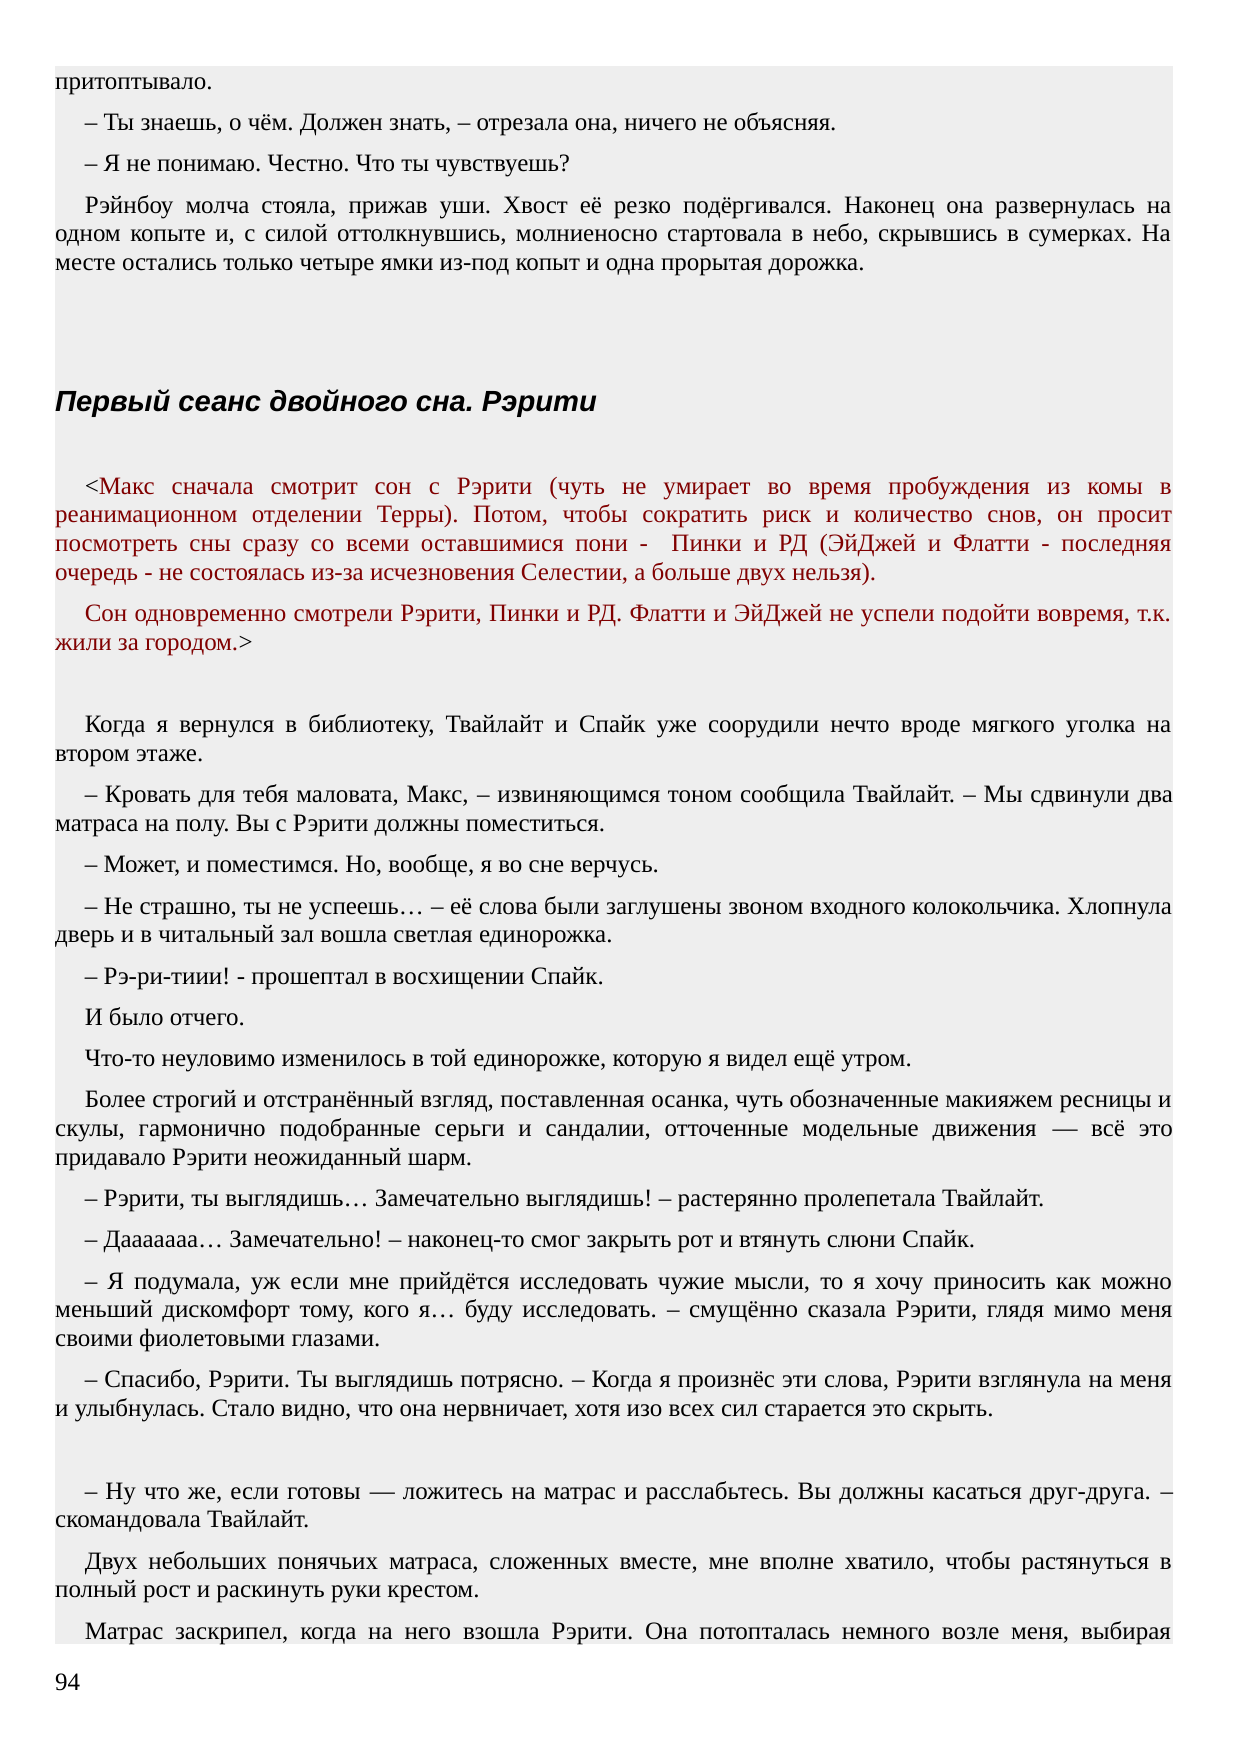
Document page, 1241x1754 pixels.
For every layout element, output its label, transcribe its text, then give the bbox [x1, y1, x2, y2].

text Сон одновременно смотрели Рэрити, Пинки и РД. Флатти и ЭйДжей не успели подойти вовремя, т.к. жили за городом.> [55, 598, 1173, 656]
text Более строгий и отстранённый взгляд, поставленная осанка, чуть обозначенные макияжем ресницы и скулы, гармонично подобранные серьги и сандалии, отточенные модельные движения — всё это придавало Рэрити неожиданный шарм. [55, 1084, 1173, 1171]
text – Я не понимаю. Честно. Что ты чувствуешь? [55, 148, 1173, 177]
text – Дааааааа… Замечательно! – наконец-то смог закрыть рот и втянуть слюни Спайк. [55, 1224, 1173, 1253]
text Что-то неуловимо изменилось в той единорожке, которую я видел ещё утром. [55, 1043, 1173, 1072]
text притоптывало. [55, 66, 1173, 95]
text – Ну что же, если готовы — ложитесь на матрас и расслабьтесь. Вы должны касаться друг-друга. – скомандовала Твайлайт. [55, 1476, 1173, 1533]
text – Спасибо, Рэрити. Ты выглядишь потрясно. – Когда я произнёс эти слова, Рэрити взглянула на меня и улыбнулась. Стало видно, что она нервничает, хотя изо всех сил старается это скрыть. [55, 1364, 1173, 1422]
text Двух небольших понячьих матраса, сложенных вместе, мне вполне хватило, чтобы растянуться в полный рост и раскинуть руки крестом. [55, 1546, 1173, 1603]
text Матрас заскрипел, когда на него взошла Рэрити. Она потопталась немного возле меня, выбирая [55, 1616, 1173, 1644]
text – Ты знаешь, о чём. Должен знать, – отрезала она, ничего не объясняя. [55, 107, 1173, 136]
subtitle Первый сеанс двойного сна. Рэрити [55, 383, 1173, 417]
text <Макс сначала смотрит сон с Рэрити (чуть не умирает во время пробуждения из комы в реанимационном отделении Терры). Потом, чтобы сократить риск и количество снов, он просит посмотреть сны сразу со всеми оставшимися пони - Пинки и РД (ЭйДжей и Флатти - последняя очередь - не состоялась из-за исчезновения Селестии, а больше двух нельзя). [55, 471, 1173, 586]
text – Не страшно, ты не успеешь… – её слова были заглушены звоном входного колокольчика. Хлопнула дверь и в читальный зал вошла светлая единорожка. [55, 891, 1173, 948]
text – Кровать для тебя маловата, Макс, – извиняющимся тоном сообщила Твайлайт. – Мы сдвинули два матраса на полу. Вы с Рэрити должны поместиться. [55, 779, 1173, 837]
text – Может, и поместимся. Но, вообще, я во сне верчусь. [55, 849, 1173, 878]
text Когда я вернулся в библиотеку, Твайлайт и Спайк уже соорудили нечто вроде мягкого уголка на втором этаже. [55, 709, 1173, 767]
text Рэйнбоу молча стояла, прижав уши. Хвост её резко подёргивался. Наконец она развернулась на одном копыте и, с силой оттолкнувшись, молниеносно стартовала в небо, скрывшись в сумерках. На месте остались только четыре ямки из-под копыт и одна прорытая дорожка. [55, 190, 1173, 276]
text – Рэ-ри-тиии! - прошептал в восхищении Спайк. [55, 961, 1173, 989]
text – Рэрити, ты выглядишь… Замечательно выглядишь! – растерянно пролепетала Твайлайт. [55, 1183, 1173, 1212]
text – Я подумала, уж если мне прийдётся исследовать чужие мысли, то я хочу приносить как можно меньший дискомфорт тому, кого я… буду исследовать. – смущённо сказала Рэрити, глядя мимо меня своими фиолетовыми глазами. [55, 1266, 1173, 1352]
text И было отчего. [55, 1002, 1173, 1031]
